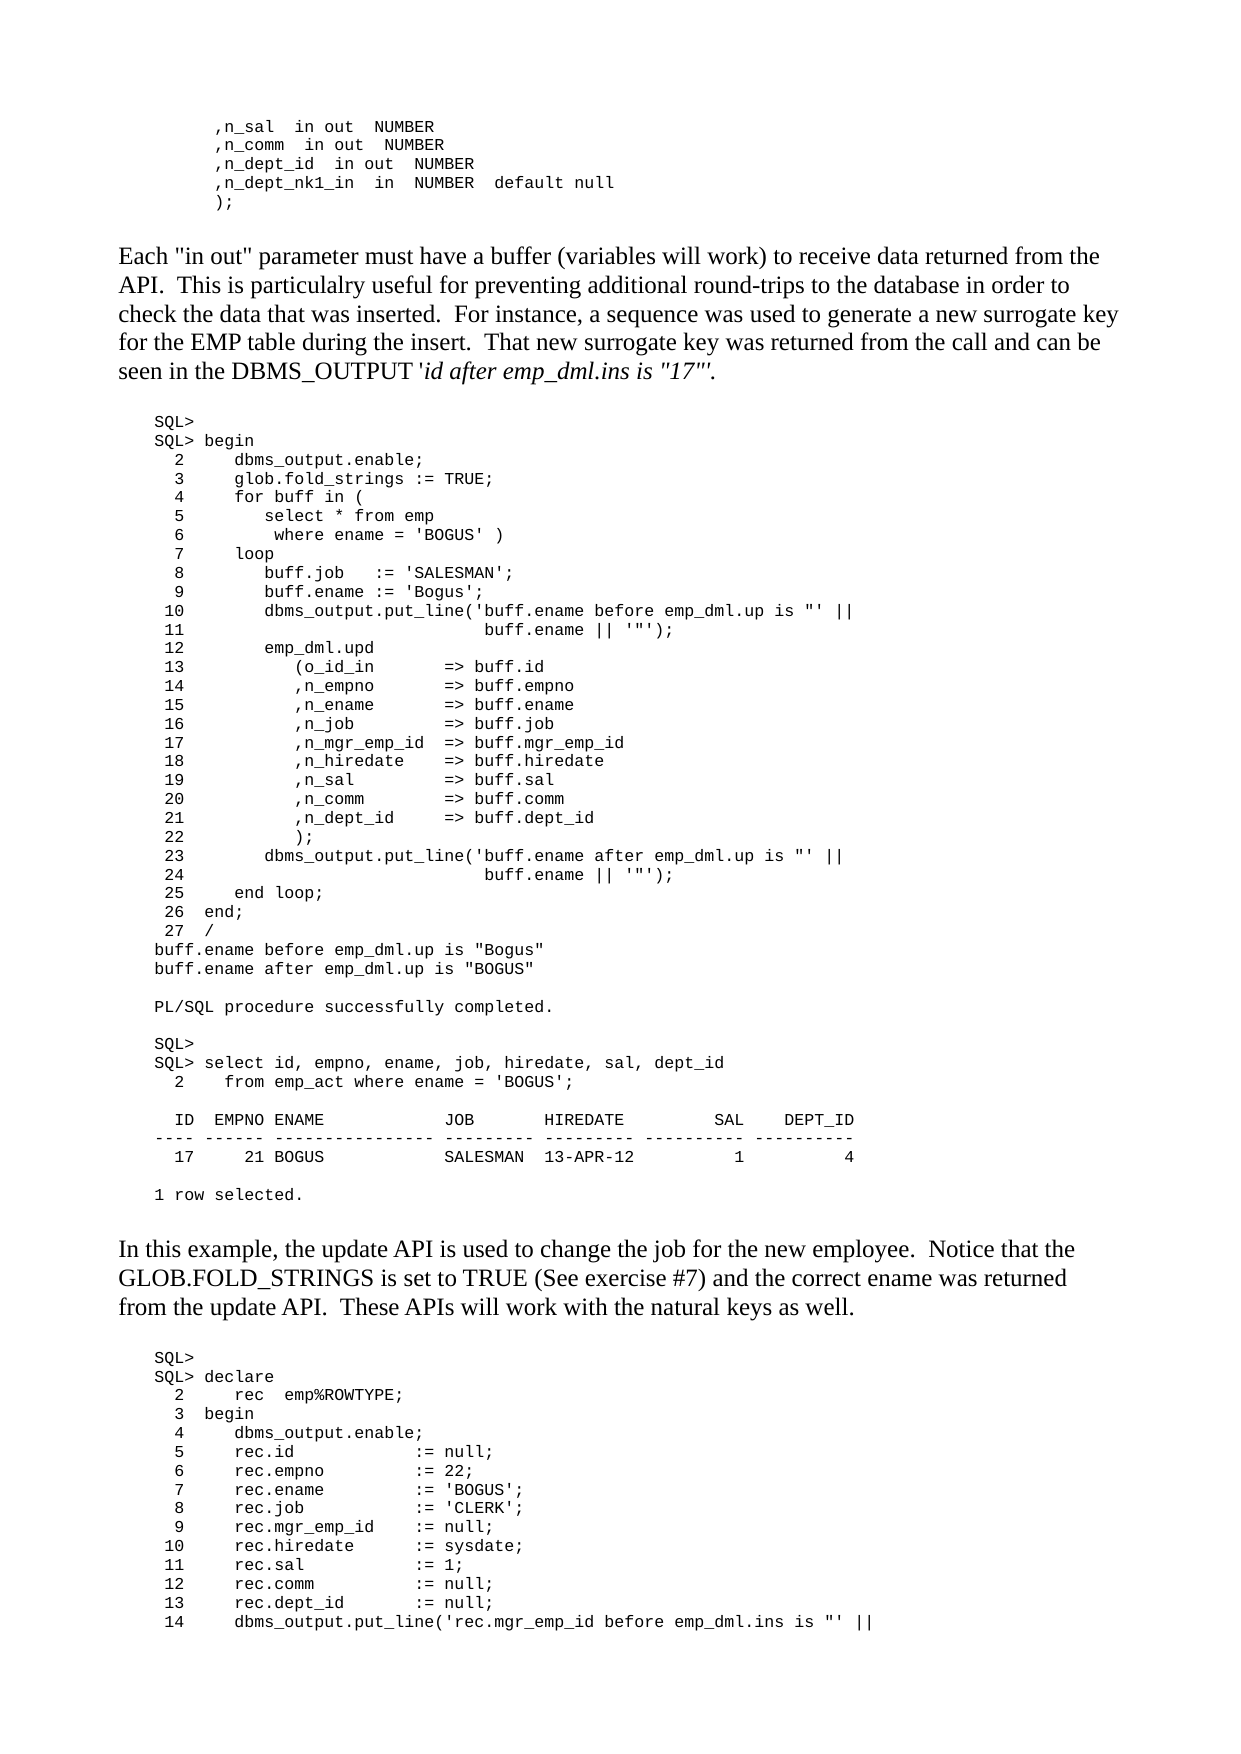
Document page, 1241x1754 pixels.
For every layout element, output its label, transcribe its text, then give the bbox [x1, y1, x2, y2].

text 25 end loop; [154, 885, 1086, 904]
text ,n_sal in out NUMBER [154, 118, 1086, 137]
text 18 ,n_hiredate => buff.hiredate [154, 753, 1086, 772]
text 12 emp_dml.upd [154, 640, 1086, 659]
text 10 rec.hiredate := sysdate; [154, 1538, 1086, 1557]
text 22 ); [154, 828, 1086, 847]
text ); [154, 193, 1086, 212]
text SQL> [154, 1036, 1086, 1055]
text ID EMPNO ENAME JOB HIREDATE SAL DEPT_ID [154, 1111, 1086, 1130]
text SQL> [154, 414, 1086, 432]
text buff.ename before emp_dml.up is "Bogus" [154, 942, 1086, 960]
text 26 end; [154, 904, 1086, 923]
text ---- ------ ---------------- --------- --------- ---------- ---------- [154, 1130, 1086, 1149]
text SQL> [154, 1349, 1086, 1368]
text 12 rec.comm := null; [154, 1576, 1086, 1594]
text 13 rec.dept_id := null; [154, 1594, 1086, 1613]
text In this example, the update API is used to change the job for the new employee. Notice that the GLOB.FOLD_STRINGS is set to TRUE (See exercise #7) and the correct ename was returned from the update API. These APIs will work with the natural keys as well. [118, 1234, 1122, 1321]
text 8 buff.job := 'SALESMAN'; [154, 564, 1086, 583]
text 11 buff.ename || '"'); [154, 621, 1086, 640]
text SQL> begin [154, 432, 1086, 451]
text 11 rec.sal := 1; [154, 1557, 1086, 1576]
text 4 dbms_output.enable; [154, 1425, 1086, 1443]
text 3 begin [154, 1406, 1086, 1425]
text 2 from emp_act where ename = 'BOGUS'; [154, 1073, 1086, 1092]
text 6 rec.empno := 22; [154, 1462, 1086, 1481]
text 15 ,n_ename => buff.ename [154, 696, 1086, 715]
text 16 ,n_job => buff.job [154, 715, 1086, 734]
text 24 buff.ename || '"'); [154, 866, 1086, 885]
text 5 select * from emp [154, 508, 1086, 527]
text SQL> select id, empno, ename, job, hiredate, sal, dept_id [154, 1055, 1086, 1073]
text ,n_dept_id in out NUMBER [154, 156, 1086, 175]
text ,n_dept_nk1_in in NUMBER default null [154, 175, 1086, 193]
text 7 loop [154, 546, 1086, 564]
text 14 dbms_output.put_line('rec.mgr_emp_id before emp_dml.ins is "' || [154, 1613, 1086, 1632]
text 17 21 BOGUS SALESMAN 13-APR-12 1 4 [154, 1149, 1086, 1168]
text ,n_comm in out NUMBER [154, 137, 1086, 156]
text 8 rec.job := 'CLERK'; [154, 1500, 1086, 1519]
text 4 for buff in ( [154, 489, 1086, 508]
text buff.ename after emp_dml.up is "BOGUS" [154, 960, 1086, 979]
text 3 glob.fold_strings := TRUE; [154, 470, 1086, 489]
text Each "in out" parameter must have a buffer (variables will work) to receive data returned from the API. This is particulalry useful for preventing additional round-trips to the database in order to check the data that was inserted. For instance, a sequence was used to generate a new surrogate key for the EMP table during the insert. That new surrogate key was returned from the call and can be seen in the DBMS_OUTPUT 'id after emp_dml.ins is "17"'. [118, 241, 1122, 385]
text 17 ,n_mgr_emp_id => buff.mgr_emp_id [154, 734, 1086, 753]
text 9 buff.ename := 'Bogus'; [154, 583, 1086, 602]
text 1 row selected. [154, 1187, 1086, 1206]
text PL/SQL procedure successfully completed. [154, 998, 1086, 1017]
text SQL> declare [154, 1368, 1086, 1387]
text 7 rec.ename := 'BOGUS'; [154, 1481, 1086, 1500]
text 2 rec emp%ROWTYPE; [154, 1387, 1086, 1406]
text 27 / [154, 923, 1086, 942]
text 23 dbms_output.put_line('buff.ename after emp_dml.up is "' || [154, 847, 1086, 866]
text 13 (o_id_in => buff.id [154, 659, 1086, 678]
text 14 ,n_empno => buff.empno [154, 678, 1086, 696]
text 10 dbms_output.put_line('buff.ename before emp_dml.up is "' || [154, 602, 1086, 621]
text 2 dbms_output.enable; [154, 451, 1086, 470]
text 20 ,n_comm => buff.comm [154, 791, 1086, 809]
text 21 ,n_dept_id => buff.dept_id [154, 809, 1086, 828]
text 19 ,n_sal => buff.sal [154, 772, 1086, 791]
text 9 rec.mgr_emp_id := null; [154, 1519, 1086, 1538]
text 6 where ename = 'BOGUS' ) [154, 527, 1086, 546]
text 5 rec.id := null; [154, 1443, 1086, 1462]
